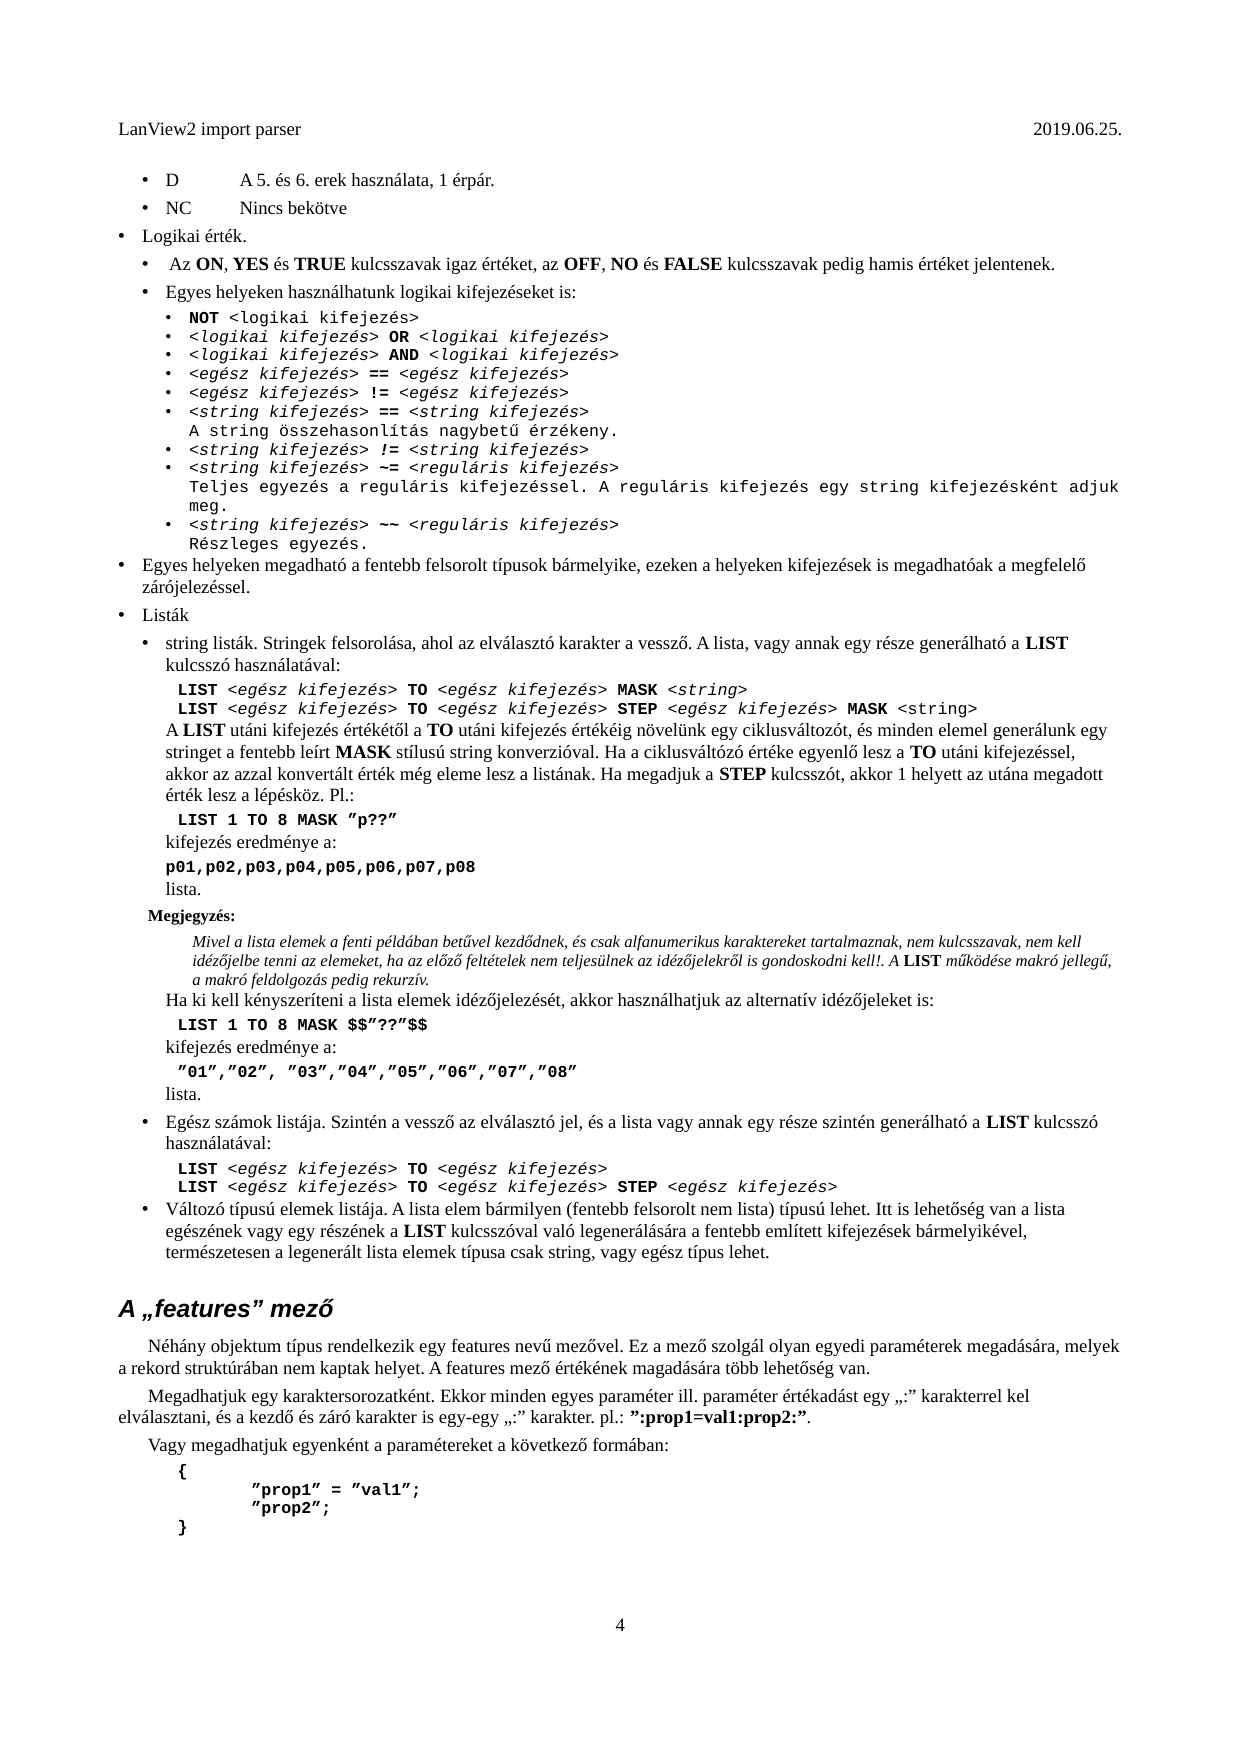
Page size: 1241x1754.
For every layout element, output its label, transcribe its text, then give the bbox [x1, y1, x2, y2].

list Egész számok listája. Szintén a vessző az elválasztó jel, és a lista vagy annak egy része szintén generálható a LIST kulcsszó használatával: [142, 1111, 1122, 1154]
text LIST <egész kifejezés> TO <egész kifejezés> MASK <string> [177, 682, 1122, 700]
list NC Nincs bekötve [142, 197, 1122, 219]
text LIST <egész kifejezés> TO <egész kifejezés> STEP <egész kifejezés> MASK <string> [177, 700, 1122, 719]
list <string kifejezés> ~~ <reguláris kifejezés> Részleges egyezés. [165, 517, 1122, 554]
text Megadhatjuk egy karaktersorozatként. Ekkor minden egyes paraméter ill. paraméter értékadást egy „:” karakterrel kel elválasztani, és a kezdő és záró karakter is egy-egy „:” karakter. pl.: ”:prop1=val1:prop2:”. [118, 1385, 1122, 1428]
list p01,p02,p03,p04,p05,p06,p07,p08 [142, 859, 1122, 878]
list <string kifejezés> ~= <reguláris kifejezés> Teljes egyezés a reguláris kifejezéssel. A reguláris kifejezés egy string kifejezésként adjuk meg. [165, 460, 1122, 517]
list <egész kifejezés> != <egész kifejezés> [165, 385, 1122, 403]
list Logikai érték. [118, 225, 1122, 247]
list Az ON, YES és TRUE kulcsszavak igaz értéket, az OFF, NO és FALSE kulcsszavak pedig hamis értéket jelentenek. [142, 253, 1122, 275]
text Vagy megadhatjuk egyenként a paramétereket a következő formában: [118, 1434, 1122, 1456]
text kifejezés eredménye a: [165, 1036, 1122, 1057]
subtitle A „features” mező [118, 1294, 1122, 1323]
text Ha ki kell kényszeríteni a lista elemek idézőjelezését, akkor használhatjuk az alternatív idézőjeleket is: [165, 989, 1122, 1010]
text Megjegyzés: [118, 906, 1122, 925]
list A LIST utáni kifejezés értékétől a TO utáni kifejezés értékéig növelünk egy ciklusváltozót, és minden elemel generálunk egy stringet a fentebb leírt MASK stílusú string konverzióval. Ha a ciklusváltózó értéke egyenlő lesz a TO utáni kifejezéssel, akkor az azzal konvertált érték még eleme lesz a listának. Ha megadjuk a STEP kulcsszót, akkor 1 helyett az utána megadott érték lesz a lépésköz. Pl.: [142, 719, 1122, 806]
text LIST <egész kifejezés> TO <egész kifejezés> STEP <egész kifejezés> [177, 1179, 1122, 1198]
text Mivel a lista elemek a fenti példában betűvel kezdődnek, és csak alfanumerikus karaktereket tartalmaznak, nem kulcsszavak, nem kell idézőjelbe tenni az elemeket, ha az előző feltételek nem teljesülnek az idézőjelekről is gondoskodni kell!. A LIST működése makró jellegű, a makró feldolgozás pedig rekurzív. [192, 931, 1122, 989]
list NOT <logikai kifejezés> [165, 309, 1122, 328]
list Listák [118, 604, 1122, 626]
list Változó típusú elemek listája. A lista elem bármilyen (fentebb felsorolt nem lista) típusú lehet. Itt is lehetőség van a lista egészének vagy egy részének a LIST kulcsszóval való legenerálására a fentebb említett kifejezések bármelyikével, természetesen a legenerált lista elemek típusa csak string, vagy egész típus lehet. [142, 1198, 1122, 1263]
text lista. [165, 1083, 1122, 1104]
list <egész kifejezés> == <egész kifejezés> [165, 366, 1122, 385]
list D A 5. és 6. erek használata, 1 érpár. [142, 169, 1122, 191]
text { ”prop1” = ”val1”; ”prop2”; } [177, 1462, 1122, 1538]
text ”01”,”02”, ”03”,”04”,”05”,”06”,”07”,”08” [177, 1064, 1122, 1083]
text LIST 1 TO 8 MASK $$”??”$$ [177, 1017, 1122, 1036]
text Néhány objektum típus rendelkezik egy features nevű mezővel. Ez a mező szolgál olyan egyedi paraméterek megadására, melyek a rekord struktúrában nem kaptak helyet. A features mező értékének magadására több lehetőség van. [118, 1335, 1122, 1378]
list Egyes helyeken megadható a fentebb felsorolt típusok bármelyike, ezeken a helyeken kifejezések is megadhatóak a megfelelő zárójelezéssel. [118, 554, 1122, 597]
list lista. [142, 878, 1122, 899]
list <logikai kifejezés> OR <logikai kifejezés> [165, 328, 1122, 347]
list kifejezés eredménye a: [142, 831, 1122, 852]
list Egyes helyeken használhatunk logikai kifejezéseket is: [142, 281, 1122, 303]
list string listák. Stringek felsorolása, ahol az elválasztó karakter a vessző. A lista, vagy annak egy része generálható a LIST kulcsszó használatával: [142, 632, 1122, 675]
text LIST <egész kifejezés> TO <egész kifejezés> [177, 1160, 1122, 1179]
list <string kifejezés> != <string kifejezés> [165, 441, 1122, 460]
text LIST 1 TO 8 MASK ”p??” [177, 812, 1122, 831]
list <string kifejezés> == <string kifejezés> A string összehasonlítás nagybetű érzékeny. [165, 403, 1122, 441]
list <logikai kifejezés> AND <logikai kifejezés> [165, 347, 1122, 366]
